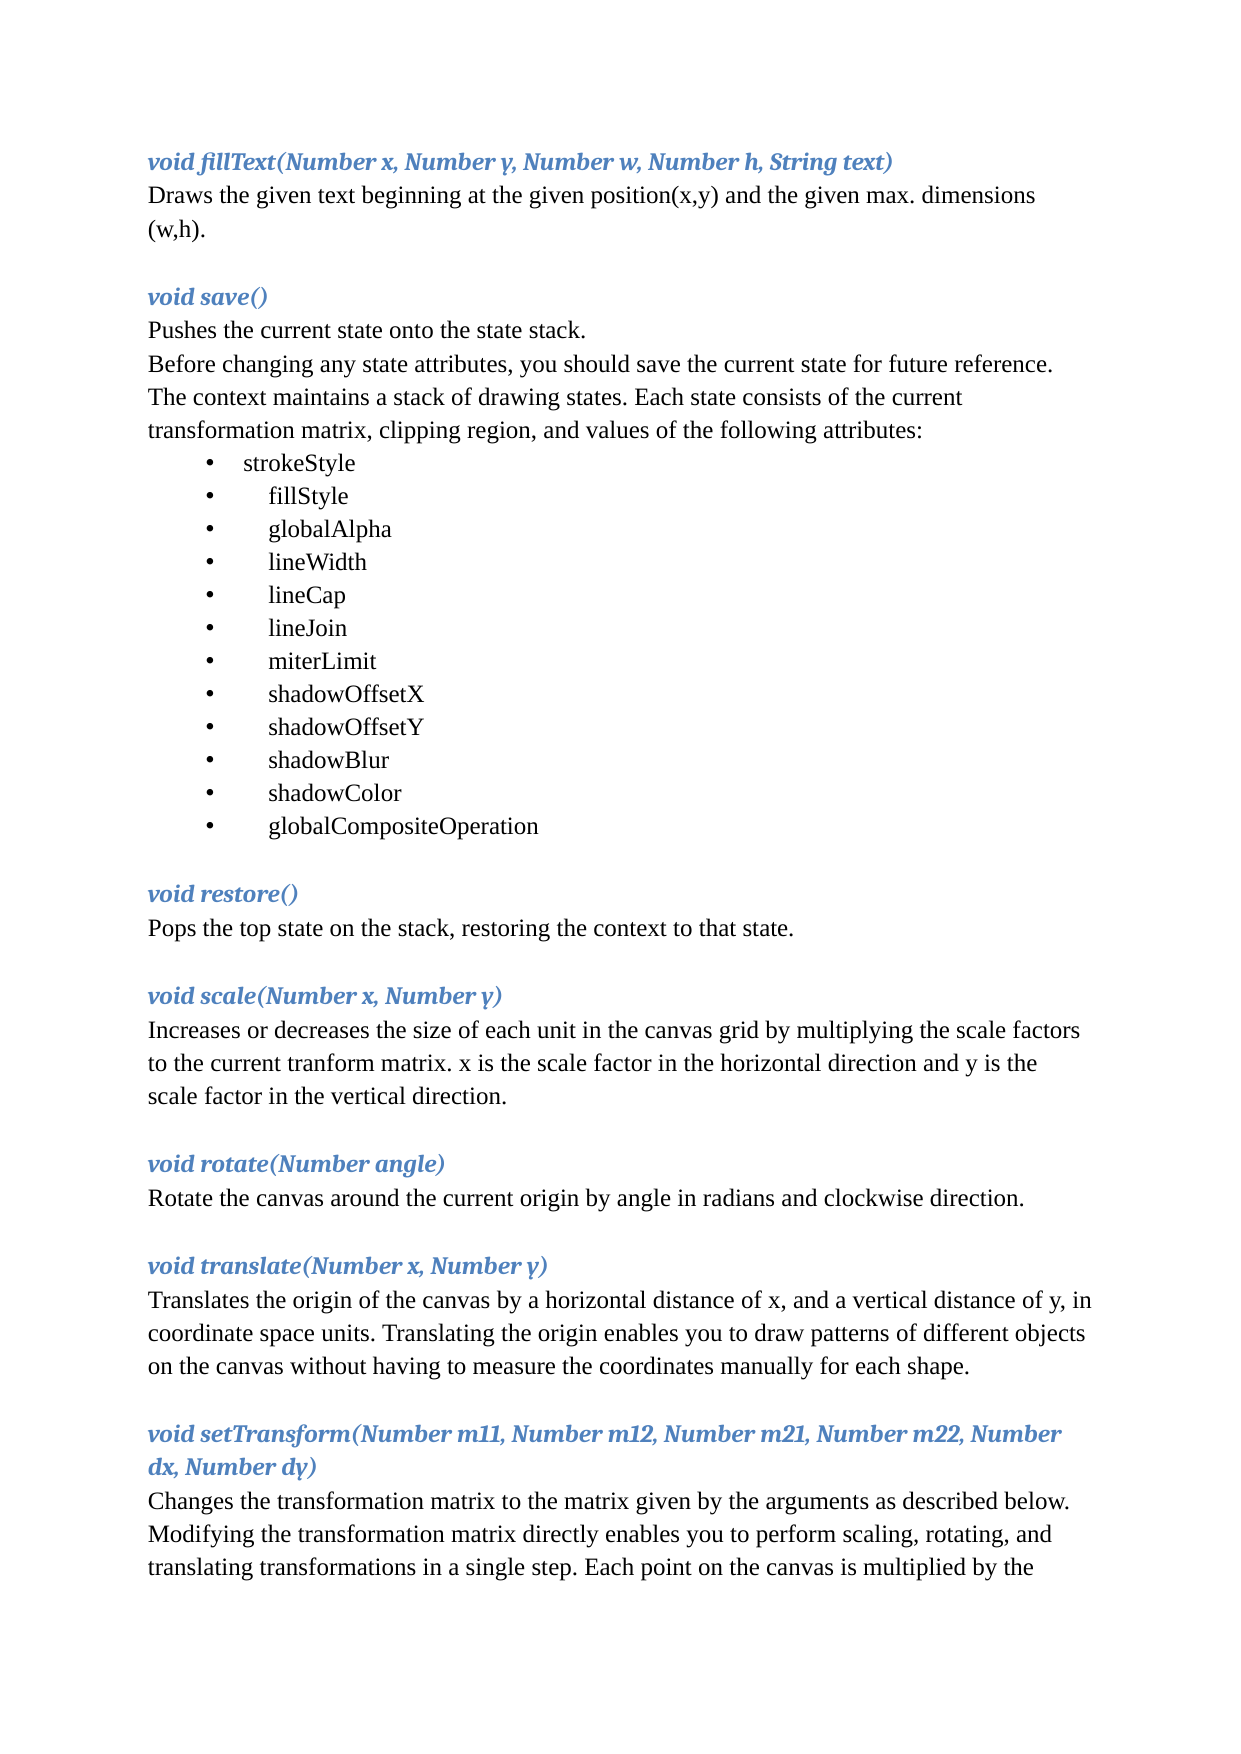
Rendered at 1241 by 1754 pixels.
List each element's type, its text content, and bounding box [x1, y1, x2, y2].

list globalCompositeOperation [206, 811, 1093, 840]
subtitle void rotate(Number angle) [148, 1150, 1093, 1179]
text Draws the given text beginning at the given position(x,y) and the given max. dimensions (w,h). [148, 181, 1093, 242]
text Increases or decreases the size of each unit in the canvas grid by multiplying the scale factors to the current tranform matrix. x is the scale factor in the horizontal direction and y is the scale factor in the vertical direction. [148, 1015, 1093, 1110]
text Pops the top state on the stack, restoring the context to that state. [148, 913, 1093, 942]
subtitle void translate(Number x, Number y) [148, 1252, 1093, 1281]
list shadowOffsetY [206, 712, 1093, 741]
list shadowColor [206, 778, 1093, 807]
list shadowBlur [206, 745, 1093, 774]
list strokeStyle [206, 448, 1093, 476]
list miterLimit [206, 646, 1093, 674]
text Changes the transformation matrix to the matrix given by the arguments as described below. Modifying the transformation matrix directly enables you to perform scaling, rotating, and translating transformations in a single step. Each point on the canvas is multiplied by the [148, 1486, 1093, 1581]
text Rotate the canvas around the current origin by angle in radians and clockwise direction. [148, 1183, 1093, 1212]
text Before changing any state attributes, you should save the current state for future reference. The context maintains a stack of drawing states. Each state consists of the current transformation matrix, clipping region, and values of the following attributes: [148, 349, 1093, 443]
list lineWidth [206, 547, 1093, 576]
list globalAlpha [206, 514, 1093, 542]
list shadowOffsetX [206, 679, 1093, 708]
text Translates the origin of the canvas by a horizontal distance of x, and a vertical distance of y, in coordinate space units. Translating the origin enables you to draw patterns of different objects on the canvas without having to measure the coordinates manually for each shape. [148, 1285, 1093, 1380]
subtitle void scale(Number x, Number y) [148, 982, 1093, 1011]
subtitle void restore() [148, 880, 1093, 909]
subtitle void setTransform(Number m11, Number m12, Number m21, Number m22, Number dx, Number dy) [148, 1420, 1093, 1482]
subtitle void save() [148, 283, 1093, 311]
subtitle void fillText(Number x, Number y, Number w, Number h, String text) [148, 148, 1093, 176]
text Pushes the current state onto the state stack. [148, 316, 1093, 344]
list lineCap [206, 580, 1093, 608]
list fillStyle [206, 481, 1093, 509]
list lineJoin [206, 613, 1093, 642]
